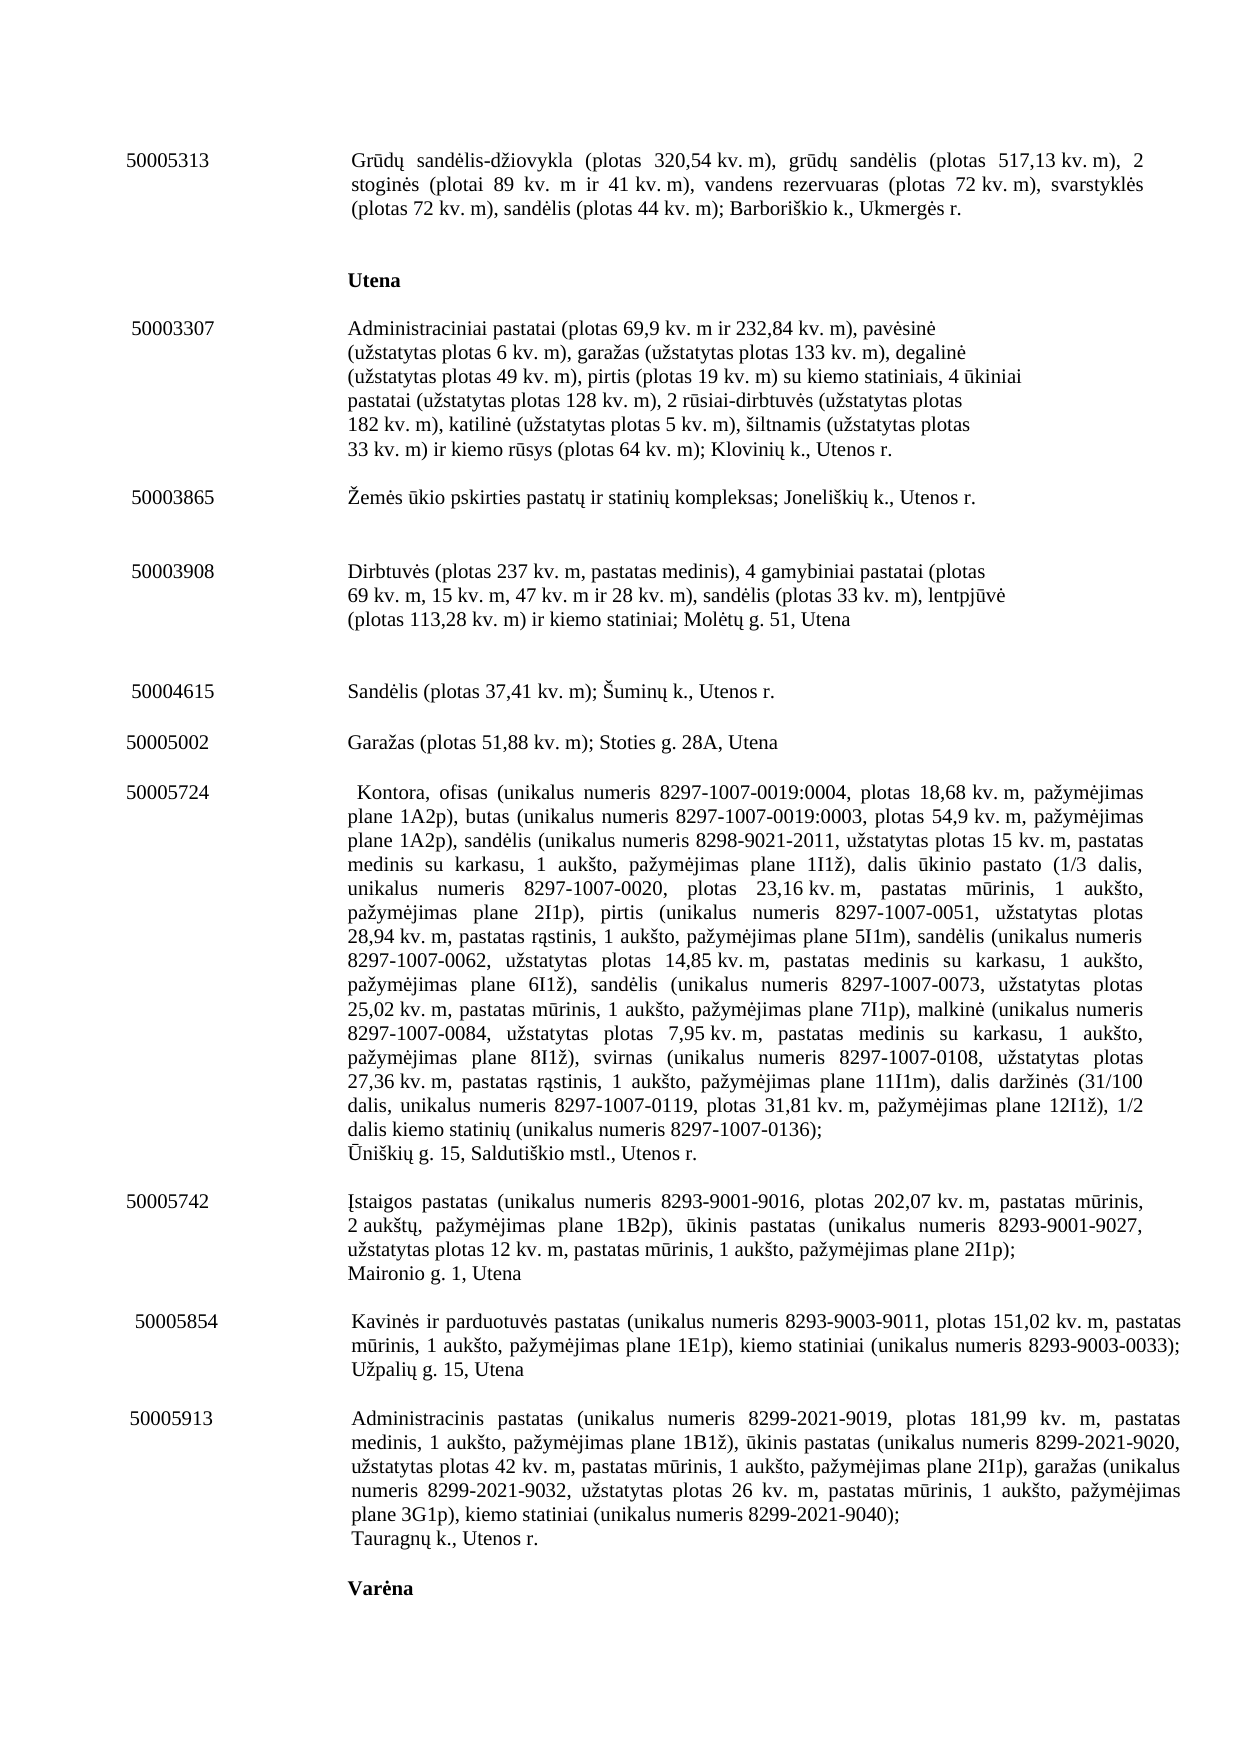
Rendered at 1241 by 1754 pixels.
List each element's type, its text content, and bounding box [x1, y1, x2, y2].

table_cell [1155, 535, 1163, 559]
table_cell [115, 268, 336, 292]
table_cell Dirbtuvės (plotas 237 kv. m, pastatas medinis), 4 gamybiniai pastatai (plotas 69 kv. m, 15 kv. m, 47 kv. m ir 28 kv. m), sandėlis (plotas 33 kv. m), lentpjūvė (plotas 113,28 kv. m) ir kiemo statiniai; Molėtų g. 51, Utena [336, 559, 1037, 655]
table_cell [1163, 730, 1170, 780]
table_cell [1163, 461, 1170, 484]
table_cell Varėna [336, 1576, 1155, 1603]
table_cell 50005913 Administracinis pastatas (unikalus numeris 8299-2021-9019, plotas 181,99 kv. m, pastatas medinis, 1 aukšto, pažymėjimas plane 1B1ž), ūkinis pastatas (unikalus numeris 8299-2021-9020, užstatytas plotas 42 kv. m, pastatas mūrinis, 1 aukšto, pažymėjimas plane 2I1p), garažas (unikalus numeris 8299-2021-9032, užstatytas plotas 26 kv. m, pastatas mūrinis, 1 aukšto, pažymėjimas plane 3G1p), kiemo statiniai (unikalus numeris 8299-2021-9040); Tauragnų k., Utenos r. [101, 1406, 1192, 1550]
table_cell [1193, 535, 1211, 559]
table_cell Garažas (plotas 51,88 kv. m); Stoties g. 28A, Utena [336, 730, 1037, 780]
table_cell [1170, 485, 1192, 535]
table_cell 50004615 [115, 679, 336, 729]
table_cell [1155, 1550, 1163, 1576]
table_cell [1163, 1550, 1170, 1576]
table_cell [1163, 485, 1170, 535]
table_cell [1193, 316, 1211, 461]
table_cell [1170, 655, 1192, 679]
table_cell [1163, 559, 1170, 655]
table_cell 50005854 Kavinės ir parduotuvės pastatas (unikalus numeris 8293-9003-9011, plotas 151,02 kv. m, pastatas mūrinis, 1 aukšto, pažymėjimas plane 1E1p), kiemo statiniai (unikalus numeris 8293-9003-0033); Užpalių g. 15, Utena [101, 1309, 1192, 1406]
table_cell [1193, 148, 1211, 244]
table_cell [1170, 679, 1192, 729]
table_cell [1155, 1603, 1163, 1660]
table_cell [1155, 1576, 1163, 1603]
table_cell [1155, 679, 1163, 729]
table_cell 50005724 [115, 780, 336, 1189]
table_cell [1163, 1189, 1170, 1309]
table_cell [1148, 730, 1155, 780]
table_cell Žemės ūkio pskirties pastatų ir statinių kompleksas; Joneliškių k., Utenos r. [336, 485, 1037, 535]
table_cell [101, 244, 114, 268]
table_cell [1170, 535, 1192, 559]
table_cell Administraciniai pastatai (plotas 69,9 kv. m ir 232,84 kv. m), pavėsinė (užstatytas plotas 6 kv. m), garažas (užstatytas plotas 133 kv. m), degalinė (užstatytas plotas 49 kv. m), pirtis (plotas 19 kv. m) su kiemo statiniais, 4 ūkiniai pastatai (užstatytas plotas 128 kv. m), 2 rūsiai-dirbtuvės (užstatytas plotas 182 kv. m), katilinė (užstatytas plotas 5 kv. m), šiltnamis (užstatytas plotas 33 kv. m) ir kiemo rūsys (plotas 64 kv. m); Klovinių k., Utenos r. [336, 316, 1037, 461]
table_cell [1148, 316, 1155, 461]
table_cell [101, 268, 114, 292]
table_cell [1148, 485, 1155, 535]
table_cell 50005313 [115, 148, 336, 244]
table_cell [1170, 292, 1192, 316]
table_cell [101, 655, 114, 679]
table_cell [1037, 679, 1148, 729]
table_cell [115, 1550, 1155, 1576]
table_cell [1148, 559, 1155, 655]
table_cell [1163, 292, 1170, 316]
table_cell [115, 292, 1155, 316]
table_cell [115, 655, 1155, 679]
table_cell [101, 148, 114, 244]
table_cell [1163, 1603, 1170, 1660]
table_cell [1170, 244, 1192, 268]
table_cell [1163, 268, 1170, 292]
table_cell [1193, 1576, 1211, 1603]
table_cell [1037, 559, 1148, 655]
table_cell [1163, 148, 1170, 244]
table_cell [1193, 461, 1211, 484]
table_cell [1163, 535, 1170, 559]
table_cell [1163, 316, 1170, 461]
table_cell [115, 461, 1155, 484]
table_cell [1193, 1189, 1211, 1309]
table_cell [1193, 485, 1211, 535]
table_cell [1170, 1550, 1192, 1576]
table_cell [115, 1603, 1155, 1660]
table_cell [101, 535, 114, 559]
table_cell [1193, 1309, 1211, 1406]
table_cell [101, 730, 114, 780]
table_cell [1193, 780, 1211, 1189]
table_cell [101, 1550, 114, 1576]
table_cell [1155, 780, 1163, 1189]
table_cell [101, 1189, 114, 1309]
table_cell [1163, 244, 1170, 268]
table_cell Sandėlis (plotas 37,41 kv. m); Šuminų k., Utenos r. [336, 679, 1037, 729]
table_cell 50005742 [115, 1189, 336, 1309]
table_cell [101, 780, 114, 1189]
table_cell [1155, 655, 1163, 679]
table_cell [1170, 461, 1192, 484]
table_cell [1193, 679, 1211, 729]
table_cell [115, 535, 1155, 559]
table_cell Grūdų sandėlis-džiovykla (plotas 320,54 kv. m), grūdų sandėlis (plotas 517,13 kv. m), 2 stoginės (plotai 89 kv. m ir 41 kv. m), vandens rezervuaras (plotas 72 kv. m), svarstyklės (plotas 72 kv. m), sandėlis (plotas 44 kv. m); Barboriškio k., Ukmergės r. [336, 148, 1155, 244]
table_cell [1170, 1603, 1192, 1660]
table_cell [1170, 268, 1192, 292]
table_cell [101, 679, 114, 729]
table_cell [101, 461, 114, 484]
table_cell [1163, 780, 1170, 1189]
table_cell [1170, 730, 1192, 780]
table_cell 50003908 [115, 559, 336, 655]
table_cell [1193, 292, 1211, 316]
table_cell [1037, 316, 1148, 461]
table_cell [1155, 485, 1163, 535]
table_cell 50003307 [115, 316, 336, 461]
table_cell [1193, 268, 1211, 292]
table_cell [1155, 244, 1163, 268]
table_cell [1155, 461, 1163, 484]
table_cell Utena [336, 268, 1155, 292]
table_cell [1193, 559, 1211, 655]
table_cell [101, 1603, 114, 1660]
table_cell [101, 485, 114, 535]
table_cell [1170, 1189, 1192, 1309]
table_cell [1155, 292, 1163, 316]
table_cell [1193, 244, 1211, 268]
table_cell [1155, 316, 1163, 461]
table_cell [1193, 730, 1211, 780]
table_cell [1193, 1406, 1211, 1550]
table_cell [1155, 730, 1163, 780]
table_cell [115, 244, 1155, 268]
table_cell [1155, 559, 1163, 655]
table_cell [1037, 730, 1148, 780]
table_cell [1155, 148, 1163, 244]
table_cell [1170, 148, 1192, 244]
table_cell [1155, 1189, 1163, 1309]
table_cell [1163, 679, 1170, 729]
table_cell 50003865 [115, 485, 336, 535]
table_cell [1148, 679, 1155, 729]
table_cell [101, 1576, 114, 1603]
table_cell Įstaigos pastatas (unikalus numeris 8293-9001-9016, plotas 202,07 kv. m, pastatas mūrinis, 2 aukštų, pažymėjimas plane 1B2p), ūkinis pastatas (unikalus numeris 8293-9001-9027, užstatytas plotas 12 kv. m, pastatas mūrinis, 1 aukšto, pažymėjimas plane 2I1p); Maironio g. 1, Utena [336, 1189, 1155, 1309]
table_cell 50005002 [115, 730, 336, 780]
table_cell [1163, 655, 1170, 679]
table_cell [1193, 655, 1211, 679]
table_cell [1193, 1603, 1211, 1660]
table_cell [1037, 485, 1148, 535]
table_cell [1193, 1550, 1211, 1576]
table_cell Kontora, ofisas (unikalus numeris 8297-1007-0019:0004, plotas 18,68 kv. m, pažymėjimas plane 1A2p), butas (unikalus numeris 8297-1007-0019:0003, plotas 54,9 kv. m, pažymėjimas plane 1A2p), sandėlis (unikalus numeris 8298-9021-2011, užstatytas plotas 15 kv. m, pastatas medinis su karkasu, 1 aukšto, pažymėjimas plane 1I1ž), dalis ūkinio pastato (1/3 dalis, unikalus numeris 8297-1007-0020, plotas 23,16 kv. m, pastatas mūrinis, 1 aukšto, pažymėjimas plane 2I1p), pirtis (unikalus numeris 8297-1007-0051, užstatytas plotas 28,94 kv. m, pastatas rąstinis, 1 aukšto, pažymėjimas plane 5I1m), sandėlis (unikalus numeris 8297-1007-0062, užstatytas plotas 14,85 kv. m, pastatas medinis su karkasu, 1 aukšto, pažymėjimas plane 6I1ž), sandėlis (unikalus numeris 8297-1007-0073, užstatytas plotas 25,02 kv. m, pastatas mūrinis, 1 aukšto, pažymėjimas plane 7I1p), malkinė (unikalus numeris 8297-1007-0084, užstatytas plotas 7,95 kv. m, pastatas medinis su karkasu, 1 aukšto, pažymėjimas plane 8I1ž), svirnas (unikalus numeris 8297-1007-0108, užstatytas plotas 27,36 kv. m, pastatas rąstinis, 1 aukšto, pažymėjimas plane 11I1m), dalis daržinės (31/100 dalis, unikalus numeris 8297-1007-0119, plotas 31,81 kv. m, pažymėjimas plane 12I1ž), 1/2 dalis kiemo statinių (unikalus numeris 8297-1007-0136); Ūniškių g. 15, Saldutiškio mstl., Utenos r. [336, 780, 1155, 1189]
table_cell [1170, 1576, 1192, 1603]
table_cell [115, 1576, 336, 1603]
table_cell [1170, 316, 1192, 461]
table_cell [101, 292, 114, 316]
table_cell [1170, 780, 1192, 1189]
table_cell [1155, 268, 1163, 292]
table_cell [1170, 559, 1192, 655]
table_cell [101, 559, 114, 655]
table_cell [1163, 1576, 1170, 1603]
table_cell [101, 316, 114, 461]
